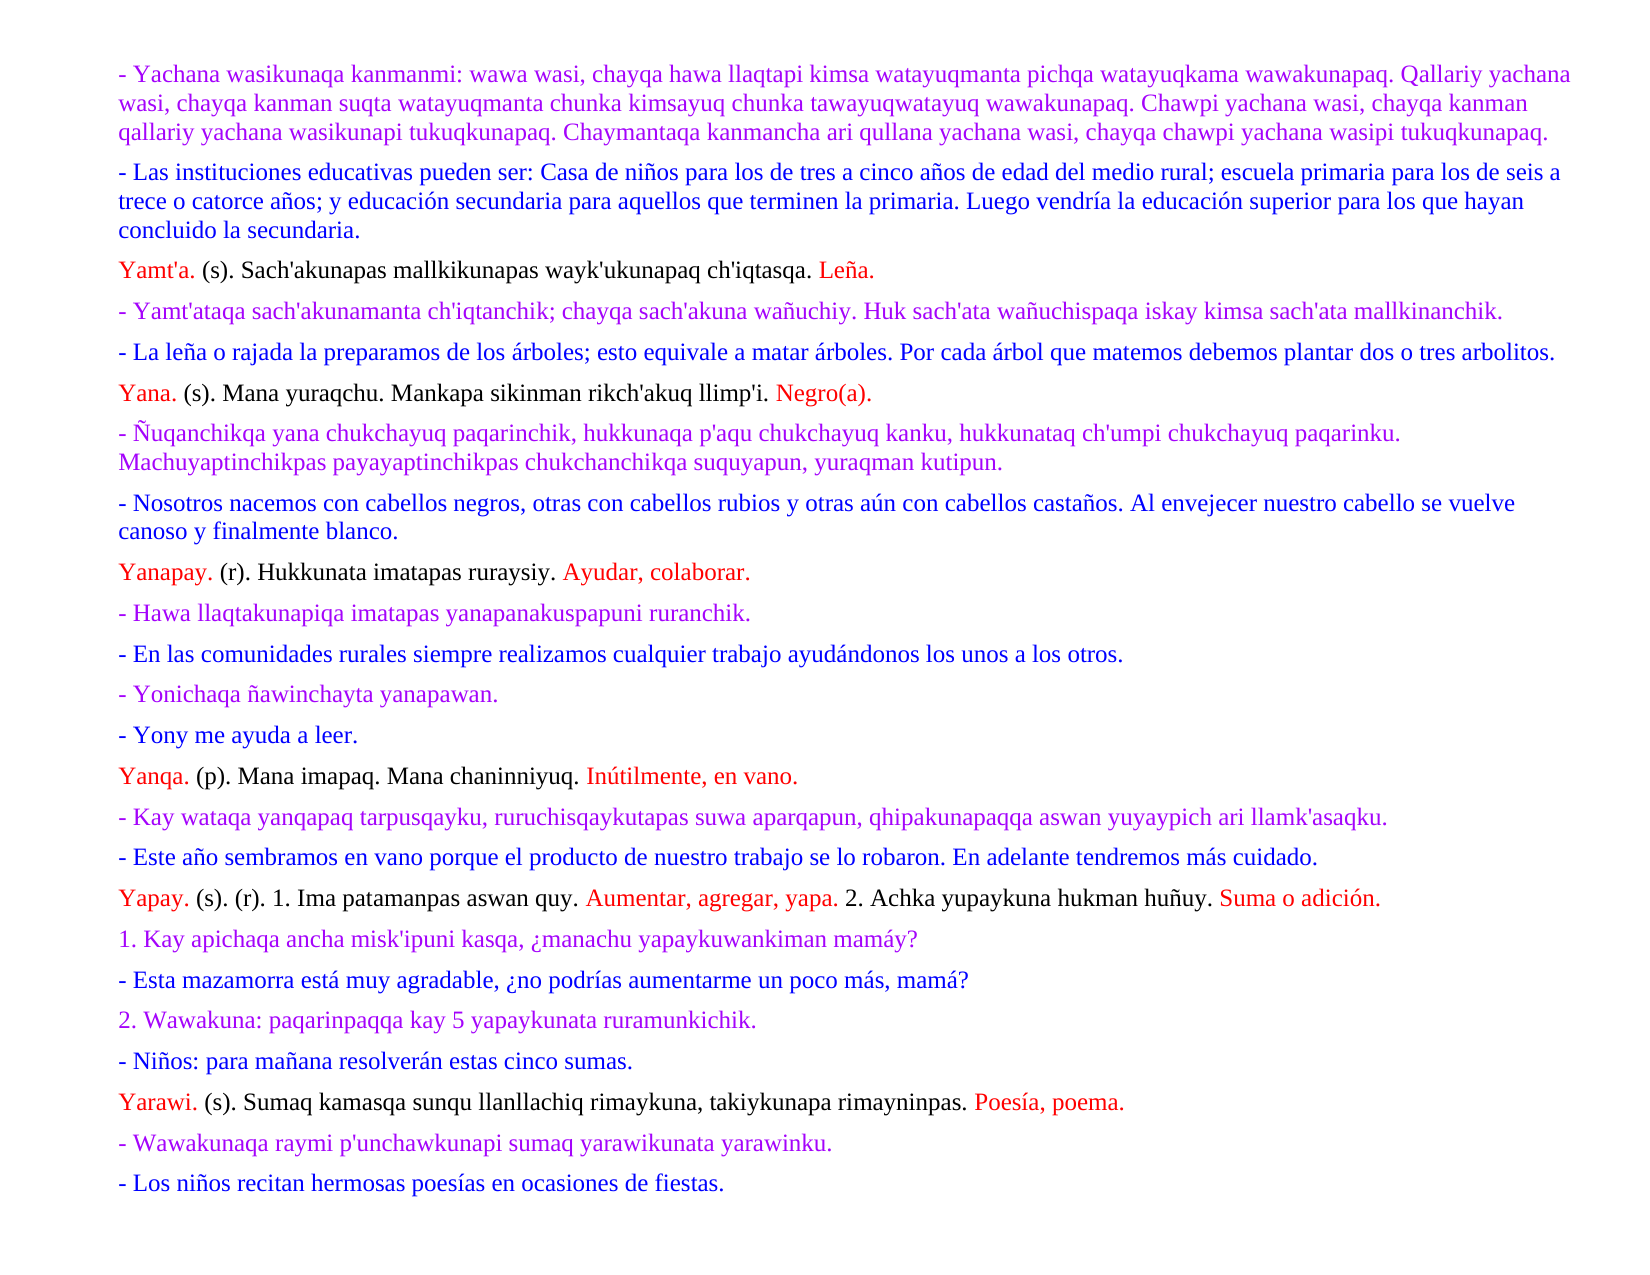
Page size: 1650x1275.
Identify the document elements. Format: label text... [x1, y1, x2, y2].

text - En las comunidades rurales siempre realizamos cualquier trabajo ayudándonos los unos a los otros. [118, 639, 1591, 668]
text - Niños: para mañana resolverán estas cinco sumas. [118, 1046, 1591, 1075]
text Yapay. (s). (r). 1. Ima patamanpas aswan quy. Aumentar, agregar, yapa. 2. Achka yupaykuna hukman huñuy. Suma o adición. [118, 883, 1591, 912]
text - Esta mazamorra está muy agradable, ¿no podrías aumentarme un poco más, mamá? [118, 965, 1591, 993]
text Yarawi. (s). Sumaq kamasqa sunqu llanllachiq rimaykuna, takiykunapa rimayninpas. Poesía, poema. [118, 1087, 1591, 1116]
text - Los niños recitan hermosas poesías en ocasiones de fiestas. [118, 1168, 1591, 1197]
text - Yamt'ataqa sach'akunamanta ch'iqtanchik; chayqa sach'akuna wañuchiy. Huk sach'ata wañuchispaqa iskay kimsa sach'ata mallkinanchik. [118, 296, 1591, 325]
text - Yony me ayuda a leer. [118, 720, 1591, 749]
text Yana. (s). Mana yuraqchu. Mankapa sikinman rikch'akuq llimp'i. Negro(a). [118, 378, 1591, 406]
text - Kay wataqa yanqapaq tarpusqayku, ruruchisqaykutapas suwa aparqapun, qhipakunapaqqa aswan yuyaypich ari llamk'asaqku. [118, 802, 1591, 831]
text Yanapay. (r). Hukkunata imatapas ruraysiy. Ayudar, colaborar. [118, 557, 1591, 586]
text - Wawakunaqa raymi p'unchawkunapi sumaq yarawikunata yarawinku. [118, 1128, 1591, 1156]
text - Este año sembramos en vano porque el producto de nuestro trabajo se lo robaron. En adelante tendremos más cuidado. [118, 842, 1591, 871]
text - Las instituciones educativas pueden ser: Casa de niños para los de tres a cinco años de edad del medio rural; escuela primaria para los de seis a trece o catorce años; y educación secundaria para aquellos que terminen la primaria. Luego vendría la educación superior para los que hayan concluido la secundaria. [118, 157, 1591, 243]
text - Nosotros nacemos con cabellos negros, otras con cabellos rubios y otras aún con cabellos castaños. Al envejecer nuestro cabello se vuelve canoso y finalmente blanco. [118, 488, 1591, 545]
text 2. Wawakuna: paqarinpaqqa kay 5 yapaykunata ruramunkichik. [118, 1005, 1591, 1034]
text Yanqa. (p). Mana imapaq. Mana chaninniyuq. Inútilmente, en vano. [118, 761, 1591, 790]
text Yamt'a. (s). Sach'akunapas mallkikunapas wayk'ukunapaq ch'iqtasqa. Leña. [118, 256, 1591, 284]
text - Hawa llaqtakunapiqa imatapas yanapanakuspapuni ruranchik. [118, 598, 1591, 627]
text - Ñuqanchikqa yana chukchayuq paqarinchik, hukkunaqa p'aqu chukchayuq kanku, hukkunataq ch'umpi chukchayuq paqarinku. Machuyaptinchikpas payayaptinchikpas chukchanchikqa suquyapun, yuraqman kutipun. [118, 418, 1591, 476]
text - Yonichaqa ñawinchayta yanapawan. [118, 679, 1591, 708]
text - La leña o rajada la preparamos de los árboles; esto equivale a matar árboles. Por cada árbol que matemos debemos plantar dos o tres arbolitos. [118, 337, 1591, 366]
text 1. Kay apichaqa ancha misk'ipuni kasqa, ¿manachu yapaykuwankiman mamáy? [118, 924, 1591, 953]
text - Yachana wasikunaqa kanmanmi: wawa wasi, chayqa hawa llaqtapi kimsa watayuqmanta pichqa watayuqkama wawakunapaq. Qallariy yachana wasi, chayqa kanman suqta watayuqmanta chunka kimsayuq chunka tawayuqwatayuq wawakunapaq. Chawpi yachana wasi, chayqa kanman qallariy yachana wasikunapi tukuqkunapaq. Chaymantaqa kanmancha ari qullana yachana wasi, chayqa chawpi yachana wasipi tukuqkunapaq. [118, 59, 1591, 145]
